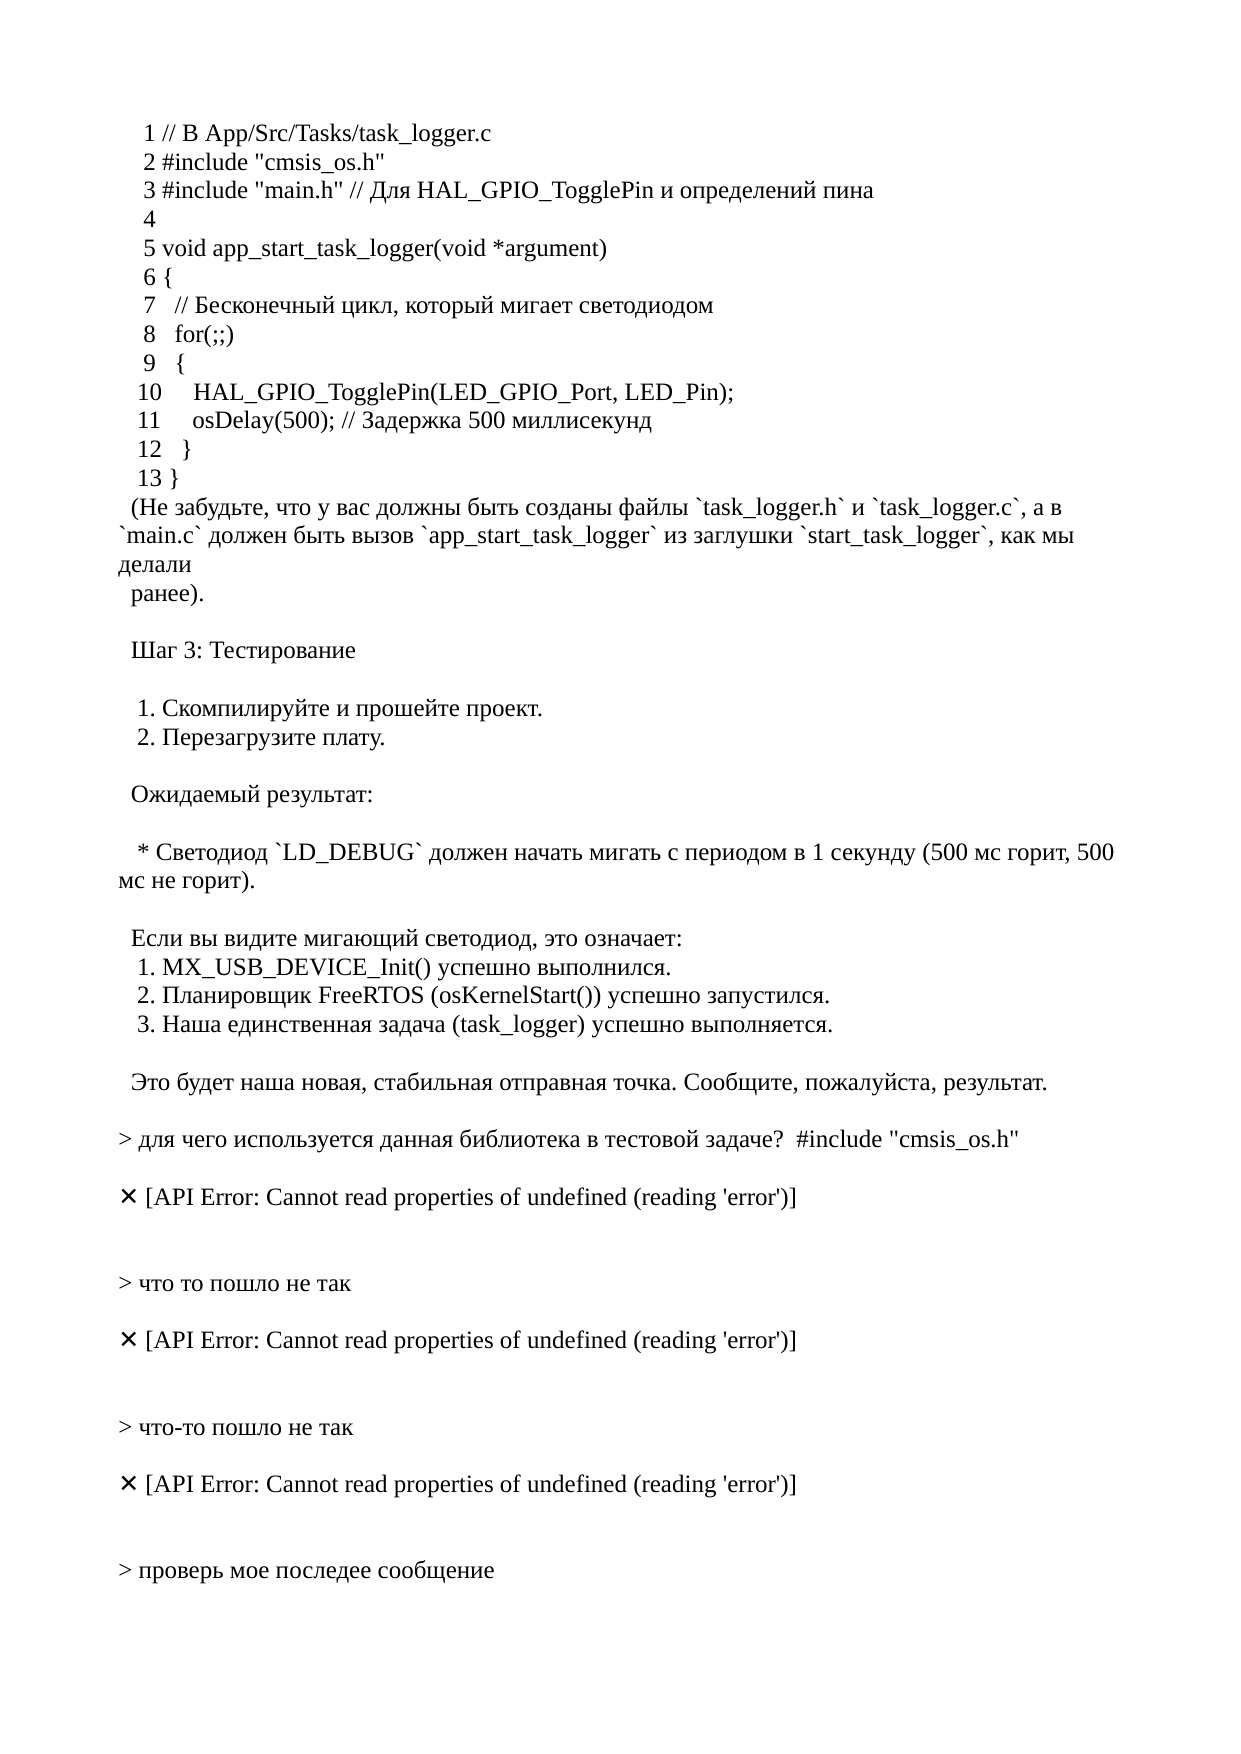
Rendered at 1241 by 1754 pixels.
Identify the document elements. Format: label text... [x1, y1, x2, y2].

text > проверь мое последее сообщение [118, 1556, 1122, 1584]
text 2. Планировщик FreeRTOS (osKernelStart()) успешно запустился. [118, 981, 1122, 1009]
text Это будет наша новая, стабильная отправная точка. Сообщите, пожалуйста, результат. [118, 1067, 1122, 1096]
text > что-то пошло не так [118, 1412, 1122, 1441]
text 5 void app_start_task_logger(void *argument) [118, 233, 1122, 262]
text ✕ [API Error: Cannot read properties of undefined (reading 'error')] [118, 1469, 1122, 1498]
text 1. Скомпилируйте и прошейте проект. [118, 693, 1122, 722]
text 9 { [118, 348, 1122, 377]
text Ожидаемый результат: [118, 779, 1122, 808]
text Шаг 3: Тестирование [118, 636, 1122, 664]
text ранее). [118, 578, 1122, 607]
text 3. Наша единственная задача (task_logger) успешно выполняется. [118, 1009, 1122, 1038]
text > что то пошло не так [118, 1268, 1122, 1297]
text 12 } [118, 434, 1122, 463]
text 13 } [118, 463, 1122, 492]
text 4 [118, 204, 1122, 233]
text 10 HAL_GPIO_TogglePin(LED_GPIO_Port, LED_Pin); [118, 377, 1122, 406]
text 7 // Бесконечный цикл, который мигает светодиодом [118, 291, 1122, 319]
text 2. Перезагрузите плату. [118, 722, 1122, 751]
text 11 osDelay(500); // Задержка 500 миллисекунд [118, 406, 1122, 434]
text 1 // В App/Src/Tasks/task_logger.c [118, 118, 1122, 147]
text 1. MX_USB_DEVICE_Init() успешно выполнился. [118, 952, 1122, 981]
text ✕ [API Error: Cannot read properties of undefined (reading 'error')] [118, 1326, 1122, 1354]
text 6 { [118, 262, 1122, 291]
text 3 #include "main.h" // Для HAL_GPIO_TogglePin и определений пина [118, 176, 1122, 204]
text * Светодиод `LD_DEBUG` должен начать мигать с периодом в 1 секунду (500 мс горит, 500 мс не горит). [118, 837, 1122, 894]
text 2 #include "cmsis_os.h" [118, 147, 1122, 176]
text Если вы видите мигающий светодиод, это означает: [118, 923, 1122, 952]
text > для чего используется данная библиотека в тестовой задаче? #include "cmsis_os.h" [118, 1124, 1122, 1153]
text 8 for(;;) [118, 319, 1122, 348]
text (Не забудьте, что у вас должны быть созданы файлы `task_logger.h` и `task_logger.c`, а в `main.c` должен быть вызов `app_start_task_logger` из заглушки `start_task_logger`, как мы делали [118, 492, 1122, 578]
text ✕ [API Error: Cannot read properties of undefined (reading 'error')] [118, 1182, 1122, 1211]
